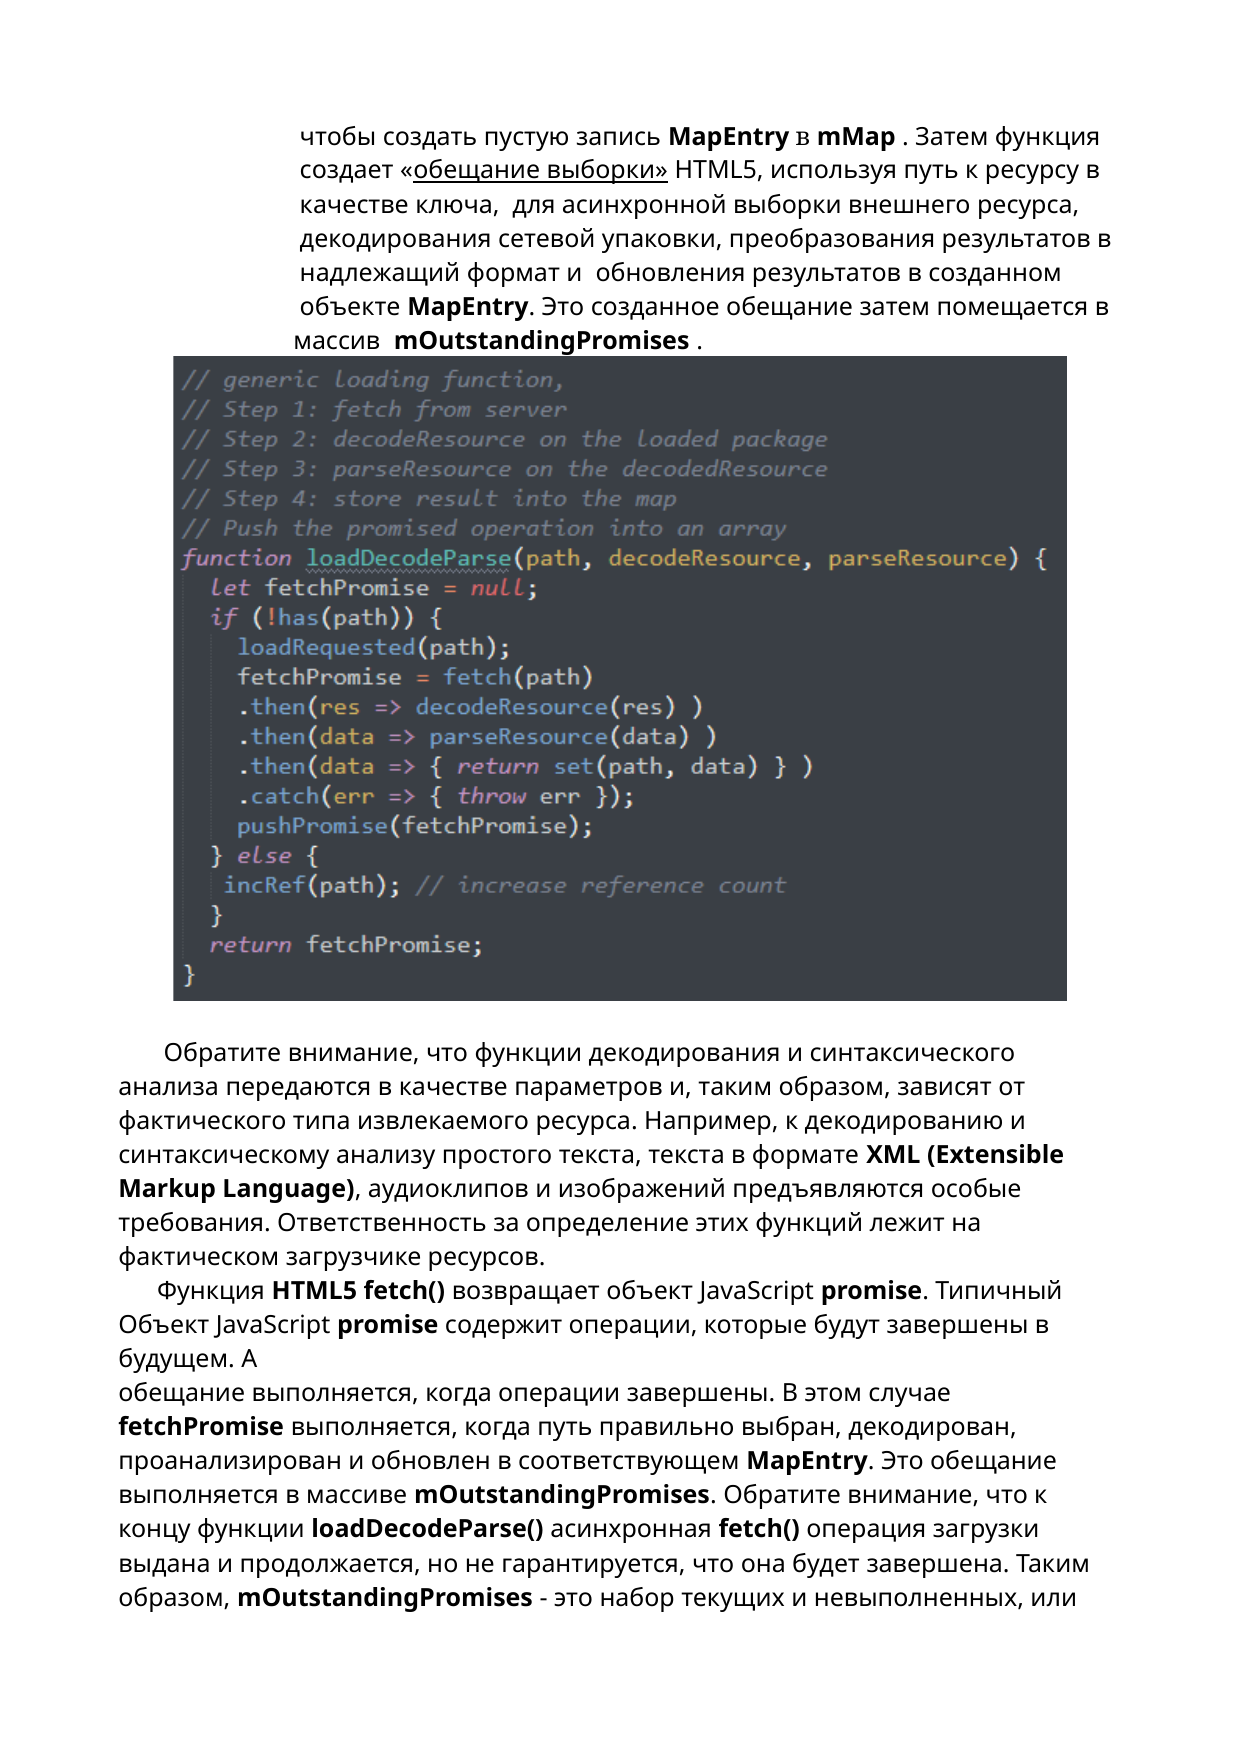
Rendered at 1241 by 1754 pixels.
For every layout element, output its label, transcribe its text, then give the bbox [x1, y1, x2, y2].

text обещание выполняется, когда операции завершены. В этом случае fetchPromise выполняется, когда путь правильно выбран, декодирован, проанализирован и обновлен в соответствующем MapEntry. Это обещание выполняется в массиве mOutstandingPromises. Обратите внимание, что к концу функции loadDecodeParse() асинхронная fetch() операция загрузки выдана и продолжается, но не гарантируется, что она будет завершена. Таким образом, mOutstandingPromises - это набор текущих и невыполненных, или [118, 1375, 1122, 1613]
text декодирования сетевой упаковки, преобразования результатов в [118, 220, 1122, 254]
picture [173, 356, 1067, 1001]
text Обратите внимание, что функции декодирования и синтаксического анализа передаются в качестве параметров и, таким образом, зависят от фактического типа извлекаемого ресурса. Например, к декодированию и синтаксическому анализу простого текста, текста в формате XML (Extensible Markup Language), аудиоклипов и изображений предъявляются особые требования. Ответственность за определение этих функций лежит на фактическом загрузчике ресурсов. [118, 1034, 1122, 1273]
text создает «обещание выборки» HTML5, используя путь к ресурсу в [118, 152, 1122, 186]
text надлежащий формат и обновления результатов в созданном [118, 254, 1122, 288]
text чтобы создать пустую запись MapEntry в mMap . Затем функция [118, 118, 1122, 152]
text объекте MapEntry. Это созданное обещание затем помещается в [118, 288, 1122, 322]
text массив mOutstandingPromises . [118, 322, 1122, 357]
text Объект JavaScript promise содержит операции, которые будут завершены в будущем. A [118, 1307, 1122, 1375]
text качестве ключа, для асинхронной выборки внешнего ресурса, [118, 186, 1122, 220]
text Функция HTML5 fetch() возвращает объект JavaScript promise. Типичный [118, 1273, 1122, 1307]
